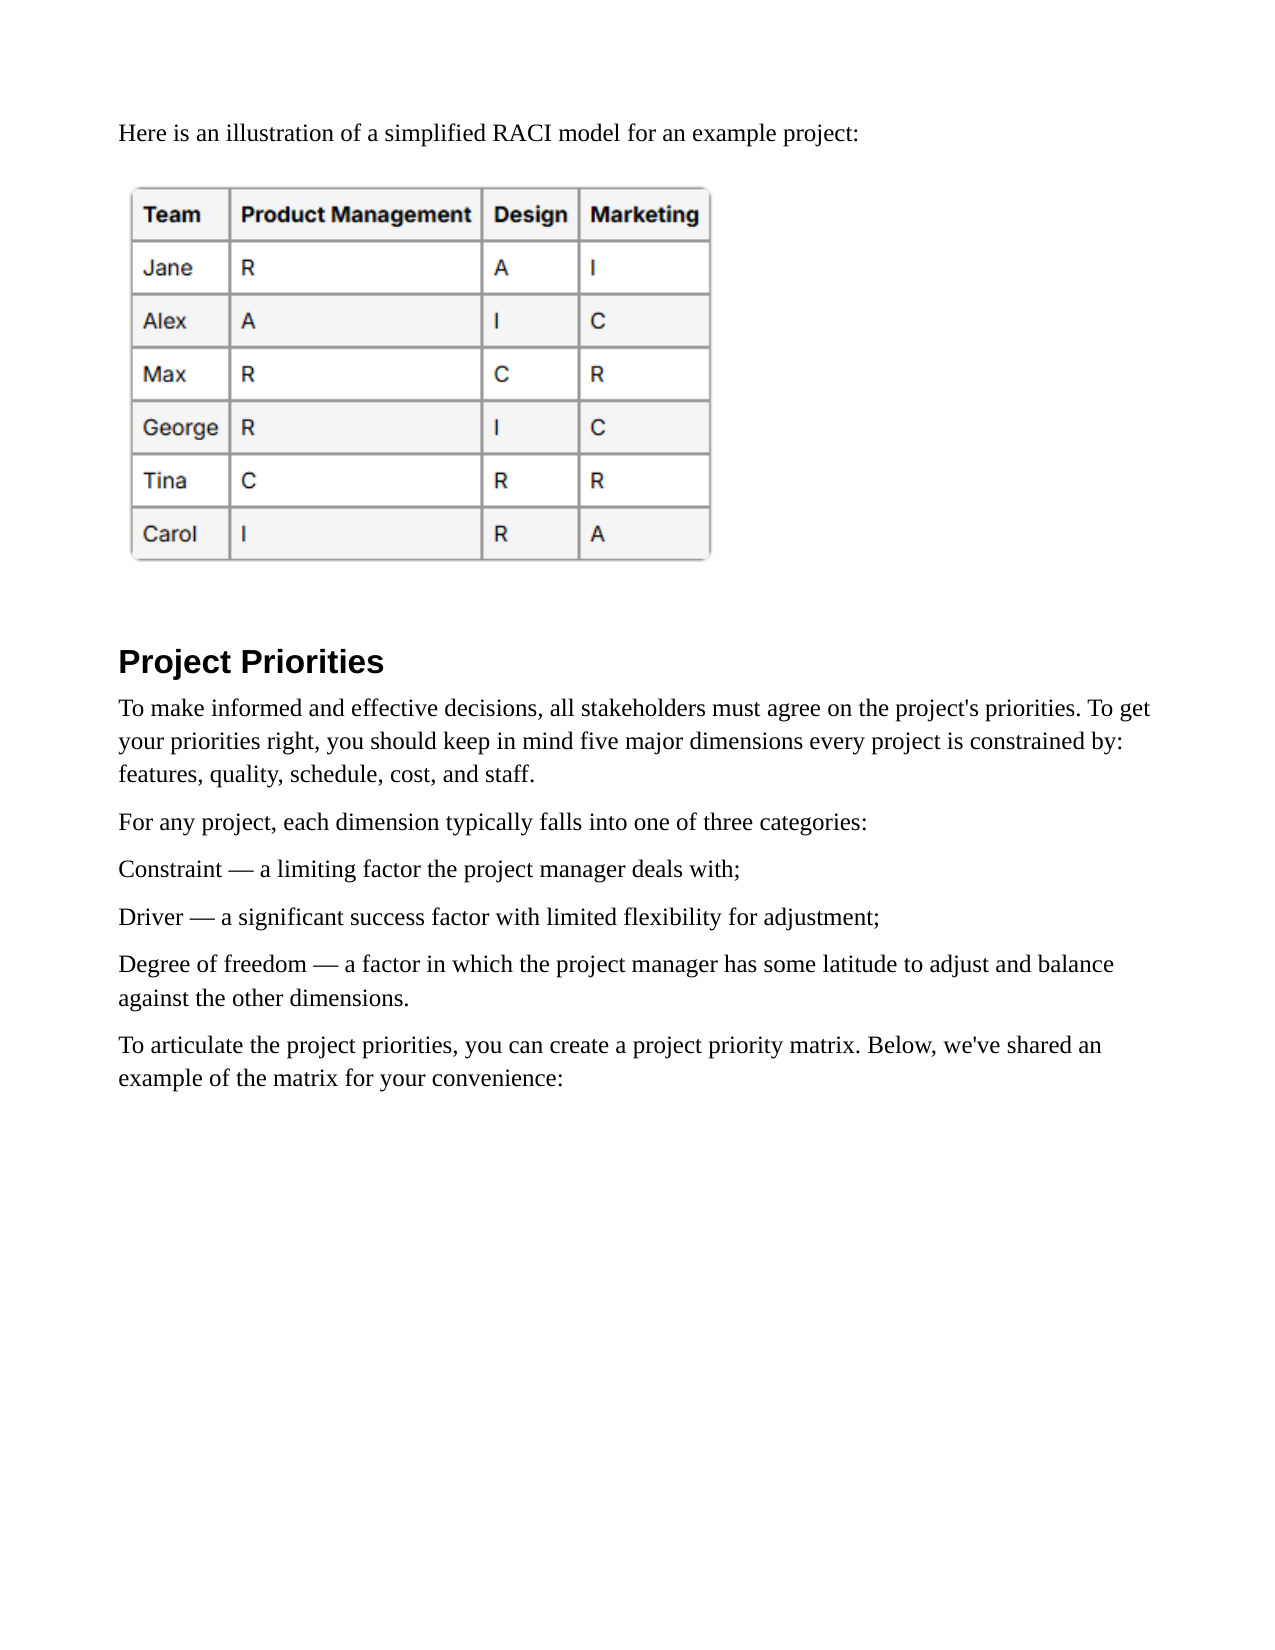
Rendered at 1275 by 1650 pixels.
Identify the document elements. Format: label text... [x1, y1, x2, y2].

text To make informed and effective decisions, all stakeholders must agree on the project's priorities. To get your priorities right, you should keep in mind five major dimensions every project is constrained by: features, quality, schedule, cost, and staff. [118, 693, 1157, 788]
subtitle Project Priorities [118, 642, 1157, 681]
text For any project, each dimension typically falls into one of three categories: [118, 807, 1157, 836]
picture [122, 177, 725, 570]
text Constraint — a limiting factor the project manager deals with; [118, 854, 1157, 883]
text Here is an illustration of a simplified RACI model for an example project: [118, 118, 1157, 147]
text Degree of freedom — a factor in which the project manager has some latitude to adjust and balance against the other dimensions. [118, 949, 1157, 1011]
text To articulate the project priorities, you can create a project priority matrix. Below, we've shared an example of the matrix for your convenience: [118, 1030, 1157, 1092]
text Driver — a significant success factor with limited flexibility for adjustment; [118, 902, 1157, 931]
